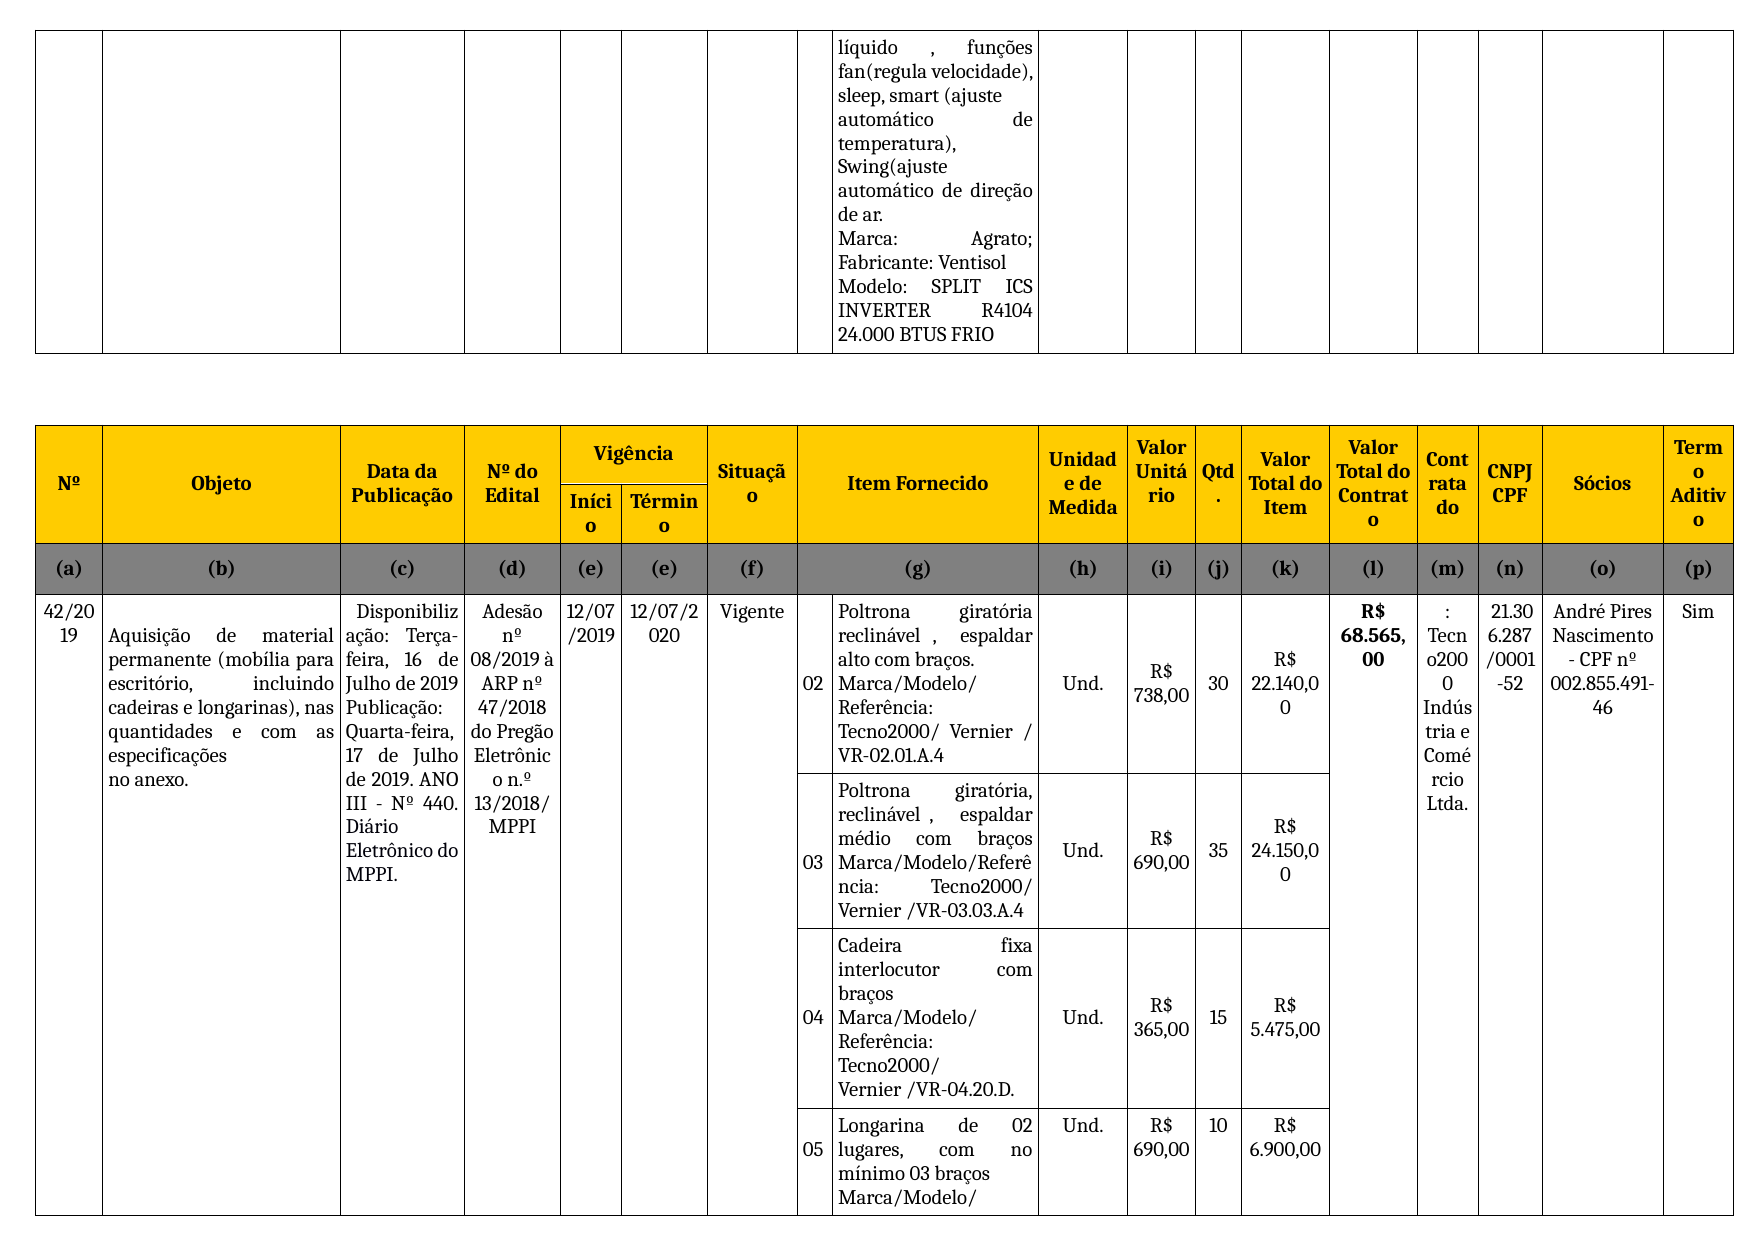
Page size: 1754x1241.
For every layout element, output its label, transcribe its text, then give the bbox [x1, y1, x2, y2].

table_cell (j) [1196, 544, 1241, 594]
table_cell (n) [1479, 544, 1542, 594]
table_cell [798, 31, 832, 352]
table_cell Und. [1039, 929, 1127, 1108]
table_header Valor Unitário [1128, 426, 1195, 543]
table_cell líquido , funções fan(regula velocidade), sleep, smart (ajuste automático de temperatura), Swing(ajuste automático de direção de ar. Marca: Agrato; Fabricante: Ventisol Modelo: SPLIT ICS INVERTER R4104 24.000 BTUS FRIO [833, 31, 1038, 352]
table_cell [1242, 31, 1329, 352]
table_header Termo Aditivo [1664, 426, 1733, 543]
table_cell 30 [1196, 595, 1241, 773]
table_cell 03 [798, 774, 832, 928]
table_cell R$ 690,00 [1128, 774, 1195, 928]
table_cell 12/07/2020 [622, 595, 707, 1215]
table_cell (a) [36, 544, 102, 594]
table_cell [1330, 31, 1417, 352]
table_cell : Tecno2000 Indústria e Comércio Ltda. [1418, 595, 1478, 1215]
table_cell 04 [798, 929, 832, 1108]
table_cell R$ 690,00 [1128, 1109, 1195, 1215]
table_cell R$ 6.900,00 [1242, 1109, 1329, 1215]
table_cell R$ 68.565,00 [1330, 595, 1417, 1215]
table_cell Adesão nº 08/2019 à ARP nº 47/2018 do Pregão Eletrônico n.º 13/2018/MPPI [465, 595, 560, 1215]
table_cell André Pires Nascimento - CPF nº 002.855.491-46 [1543, 595, 1663, 1215]
table_cell Cadeira fixa interlocutor com braços Marca/Modelo/Referência: Tecno2000/ Vernier /VR-04.20.D. [833, 929, 1038, 1108]
table_cell [1664, 31, 1733, 352]
table_cell [622, 31, 707, 352]
table_cell (h) [1039, 544, 1127, 594]
table_cell R$ 5.475,00 [1242, 929, 1329, 1108]
table_cell (f) [708, 544, 797, 594]
table_cell Vigente [708, 595, 797, 1215]
table_cell (m) [1418, 544, 1478, 594]
table_cell Und. [1039, 774, 1127, 928]
table_header Valor Total do Contrato [1330, 426, 1417, 543]
table_cell [1418, 31, 1478, 352]
table_header Vigência [561, 426, 707, 483]
table_header Sócios [1543, 426, 1663, 543]
table_cell [36, 31, 102, 352]
table_cell (k) [1242, 544, 1329, 594]
table_cell 12/07/2019 [561, 595, 621, 1215]
table_cell (g) [798, 544, 1038, 594]
table_cell 05 [798, 1109, 832, 1215]
table_cell (e) [561, 544, 621, 594]
table_cell (d) [465, 544, 560, 594]
table_cell 02 [798, 595, 832, 773]
table_cell Disponibilização: Terça-feira, 16 de Julho de 2019 Publicação: Quarta-feira, 17 de Julho de 2019. ANO III - Nº 440. Diário Eletrônico do MPPI. [341, 595, 464, 1215]
table_cell [465, 31, 560, 352]
table_header Unidade de Medida [1039, 426, 1127, 543]
table_cell [1543, 31, 1663, 352]
table_header Item Fornecido [798, 426, 1038, 543]
table_cell R$ 365,00 [1128, 929, 1195, 1108]
table_cell R$ 24.150,00 [1242, 774, 1329, 928]
table_cell [103, 31, 340, 352]
table_cell [1039, 31, 1127, 352]
table_cell R$ 738,00 [1128, 595, 1195, 773]
table_cell (c) [341, 544, 464, 594]
table_cell R$ 22.140,00 [1242, 595, 1329, 773]
table_cell Início [561, 485, 621, 543]
table_cell Poltrona giratória, reclinável , espaldar médio com braços Marca/Modelo/Referência: Tecno2000/ Vernier /VR-03.03.A.4 [833, 774, 1038, 928]
table_header Nº [36, 426, 102, 543]
table_cell [1128, 31, 1195, 352]
table_cell [1479, 31, 1542, 352]
table_header CNPJ CPF [1479, 426, 1542, 543]
table_header Nº do Edital [465, 426, 560, 543]
table_cell 15 [1196, 929, 1241, 1108]
table_cell 42/2019 [36, 595, 102, 1215]
table_cell Longarina de 02 lugares, com no mínimo 03 braços Marca/Modelo/ [833, 1109, 1038, 1215]
table_cell (o) [1543, 544, 1663, 594]
table_header Situação [708, 426, 797, 543]
table_cell (e) [622, 544, 707, 594]
table_cell (b) [103, 544, 340, 594]
table_header Valor Total do Item [1242, 426, 1329, 543]
table_cell (i) [1128, 544, 1195, 594]
table_header Contratado [1418, 426, 1478, 543]
table_cell [1196, 31, 1241, 352]
table_cell [561, 31, 621, 352]
table_cell Und. [1039, 595, 1127, 773]
table_cell Aquisição de material permanente (mobília para escritório, incluindo cadeiras e longarinas), nas quantidades e com as especificações no anexo. [103, 595, 340, 1215]
table_cell Poltrona giratória reclinável , espaldar alto com braços. Marca/Modelo/Referência: Tecno2000/ Vernier / VR-02.01.A.4 [833, 595, 1038, 773]
table_header Objeto [103, 426, 340, 543]
table_cell (l) [1330, 544, 1417, 594]
table_cell [341, 31, 464, 352]
table_cell Sim [1664, 595, 1733, 1215]
table_header Qtd. [1196, 426, 1241, 543]
table_cell Término [622, 485, 707, 543]
table_cell Und. [1039, 1109, 1127, 1215]
table_cell 35 [1196, 774, 1241, 928]
table_header Data da Publicação [341, 426, 464, 543]
table_cell 10 [1196, 1109, 1241, 1215]
table_cell (p) [1664, 544, 1733, 594]
table_cell [708, 31, 797, 352]
table_cell 21.306.287/0001-52 [1479, 595, 1542, 1215]
